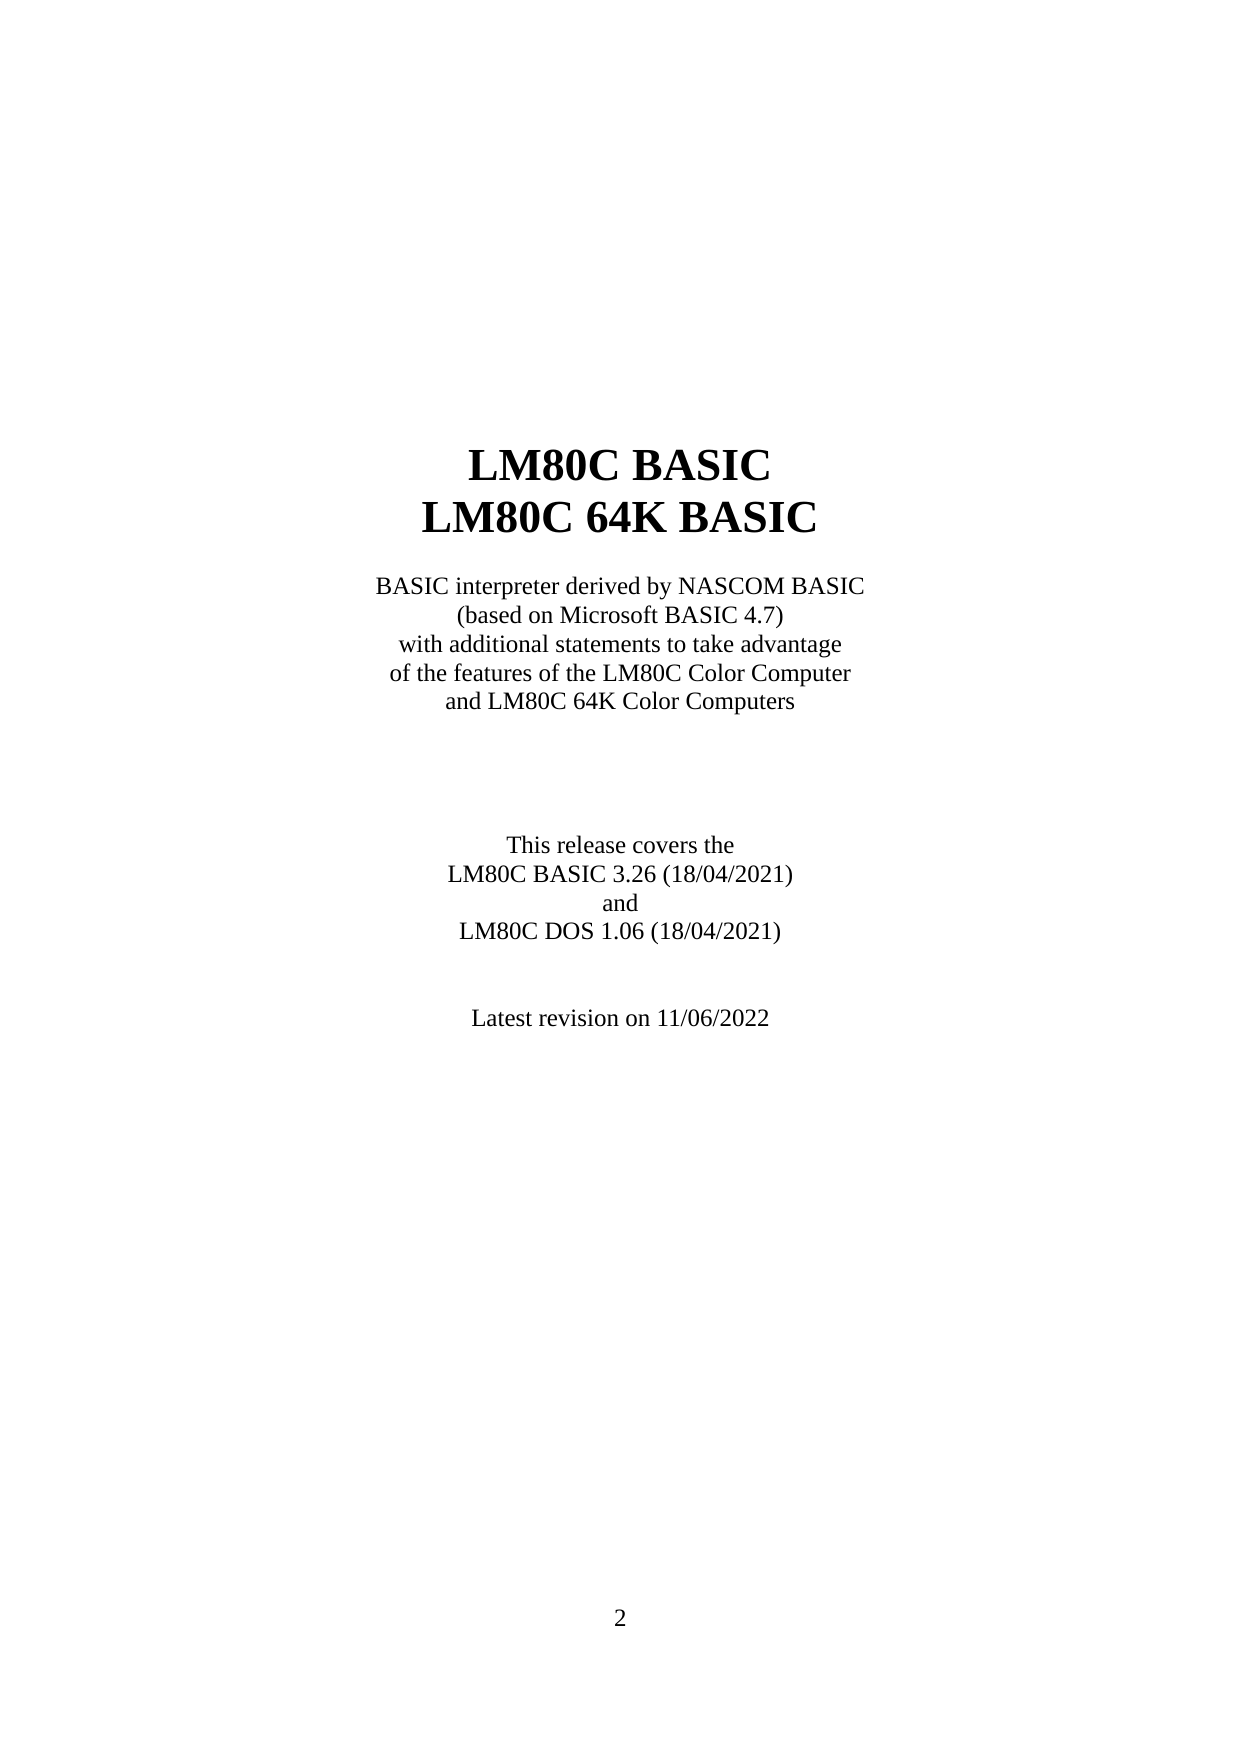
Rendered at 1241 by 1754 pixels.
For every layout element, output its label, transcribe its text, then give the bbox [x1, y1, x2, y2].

text LM80C BASIC [121, 437, 1119, 490]
text LM80C BASIC 3.26 (18/04/2021) [121, 859, 1119, 888]
text of the features of the LM80C Color Computer [121, 658, 1119, 686]
text and LM80C 64K Color Computers [121, 686, 1119, 715]
text BASIC interpreter derived by NASCOM BASIC [121, 571, 1119, 600]
text and [121, 888, 1119, 916]
text (based on Microsoft BASIC 4.7) [121, 600, 1119, 629]
text with additional statements to take advantage [121, 629, 1119, 658]
text LM80C 64K BASIC [121, 490, 1119, 543]
text LM80C DOS 1.06 (18/04/2021) [121, 916, 1119, 945]
text Latest revision on 11/06/2022 [121, 1003, 1119, 1031]
text This release covers the [121, 830, 1119, 859]
